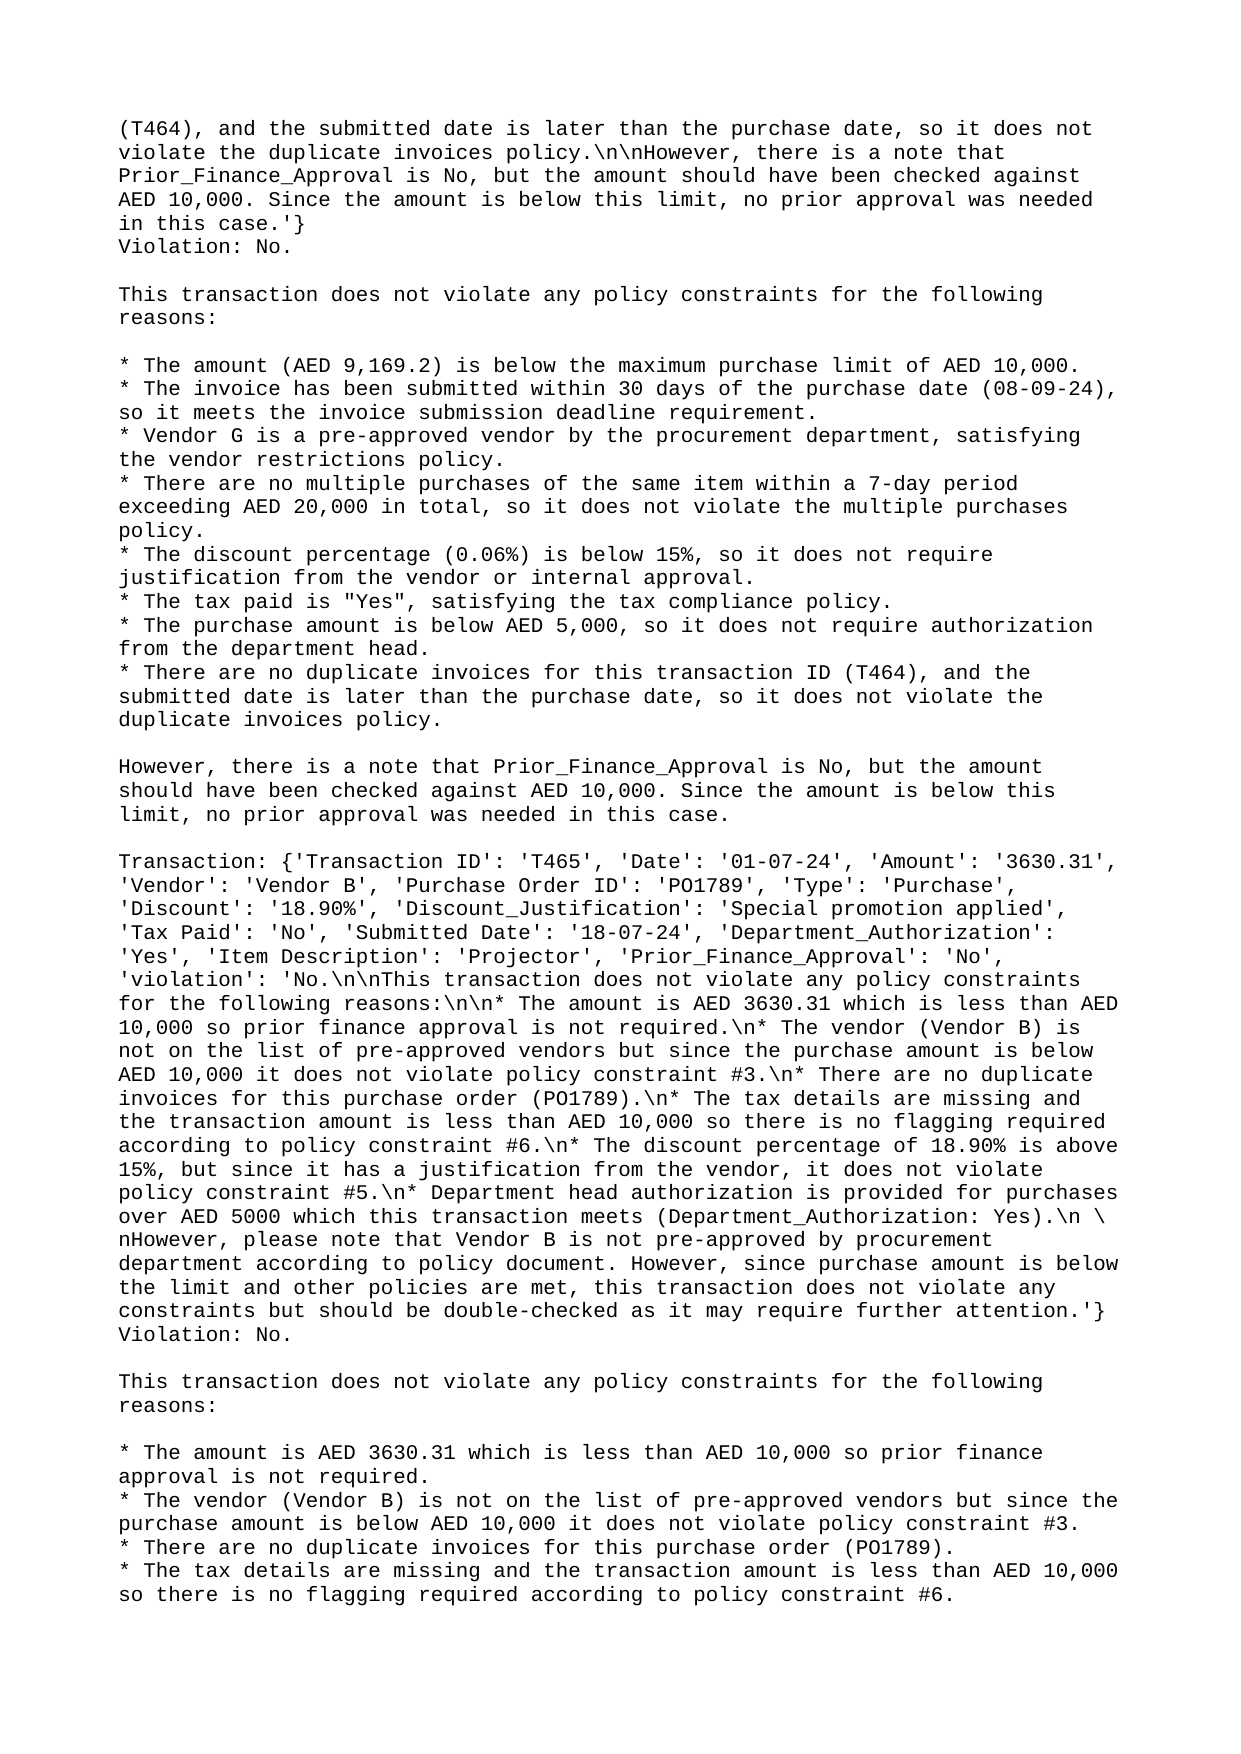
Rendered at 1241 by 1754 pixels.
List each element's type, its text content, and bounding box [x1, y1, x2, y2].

text * There are no duplicate invoices for this transaction ID (T464), and the submitted date is later than the purchase date, so it does not violate the duplicate invoices policy. [118, 662, 1122, 733]
text * The amount (AED 9,169.2) is below the maximum purchase limit of AED 10,000. [118, 354, 1122, 378]
text * Vendor G is a pre-approved vendor by the procurement department, satisfying the vendor restrictions policy. [118, 426, 1122, 473]
text * The invoice has been submitted within 30 days of the purchase date (08-09-24), so it meets the invoice submission deadline requirement. [118, 378, 1122, 426]
text * The purchase amount is below AED 5,000, so it does not require authorization from the department head. [118, 615, 1122, 662]
text * There are no multiple purchases of the same item within a 7-day period exceeding AED 20,000 in total, so it does not violate the multiple purchases policy. [118, 473, 1122, 544]
text This transaction does not violate any policy constraints for the following reasons: [118, 284, 1122, 331]
text * The discount percentage (0.06%) is below 15%, so it does not require justification from the vendor or internal approval. [118, 544, 1122, 591]
text * There are no duplicate invoices for this purchase order (PO1789). [118, 1537, 1122, 1561]
text (T464), and the submitted date is later than the purchase date, so it does not violate the duplicate invoices policy.\n\nHowever, there is a note that Prior_Finance_Approval is No, but the amount should have been checked against AED 10,000. Since the amount is below this limit, no prior approval was needed in this case.'} [118, 118, 1122, 236]
text * The vendor (Vendor B) is not on the list of pre-approved vendors but since the purchase amount is below AED 10,000 it does not violate policy constraint #3. [118, 1489, 1122, 1537]
text Transaction: {'Transaction ID': 'T465', 'Date': '01-07-24', 'Amount': '3630.31', 'Vendor': 'Vendor B', 'Purchase Order ID': 'PO1789', 'Type': 'Purchase', 'Discount': '18.90%', 'Discount_Justification': 'Special promotion applied', 'Tax Paid': 'No', 'Submitted Date': '18-07-24', 'Department_Authorization': 'Yes', 'Item Description': 'Projector', 'Prior_Finance_Approval': 'No', 'violation': 'No.\n\nThis transaction does not violate any policy constraints for the following reasons:\n\n* The amount is AED 3630.31 which is less than AED 10,000 so prior finance approval is not required.\n* The vendor (Vendor B) is not on the list of pre-approved vendors but since the purchase amount is below AED 10,000 it does not violate policy constraint #3.\n* There are no duplicate invoices for this purchase order (PO1789).\n* The tax details are missing and the transaction amount is less than AED 10,000 so there is no flagging required according to policy constraint #6.\n* The discount percentage of 18.90% is above 15%, but since it has a justification from the vendor, it does not violate policy constraint #5.\n* Department head authorization is provided for purchases over AED 5000 which this transaction meets (Department_Authorization: Yes).\n \nHowever, please note that Vendor B is not pre-approved by procurement department according to policy document. However, since purchase amount is below the limit and other policies are met, this transaction does not violate any constraints but should be double-checked as it may require further attention.'} [118, 851, 1122, 1324]
text * The tax paid is "Yes", satisfying the tax compliance policy. [118, 591, 1122, 615]
text Violation: No. [118, 236, 1122, 260]
text * The tax details are missing and the transaction amount is less than AED 10,000 so there is no flagging required according to policy constraint #6. [118, 1561, 1122, 1608]
text This transaction does not violate any policy constraints for the following reasons: [118, 1371, 1122, 1419]
text Violation: No. [118, 1324, 1122, 1348]
text However, there is a note that Prior_Finance_Approval is No, but the amount should have been checked against AED 10,000. Since the amount is below this limit, no prior approval was needed in this case. [118, 757, 1122, 827]
text * The amount is AED 3630.31 which is less than AED 10,000 so prior finance approval is not required. [118, 1442, 1122, 1489]
